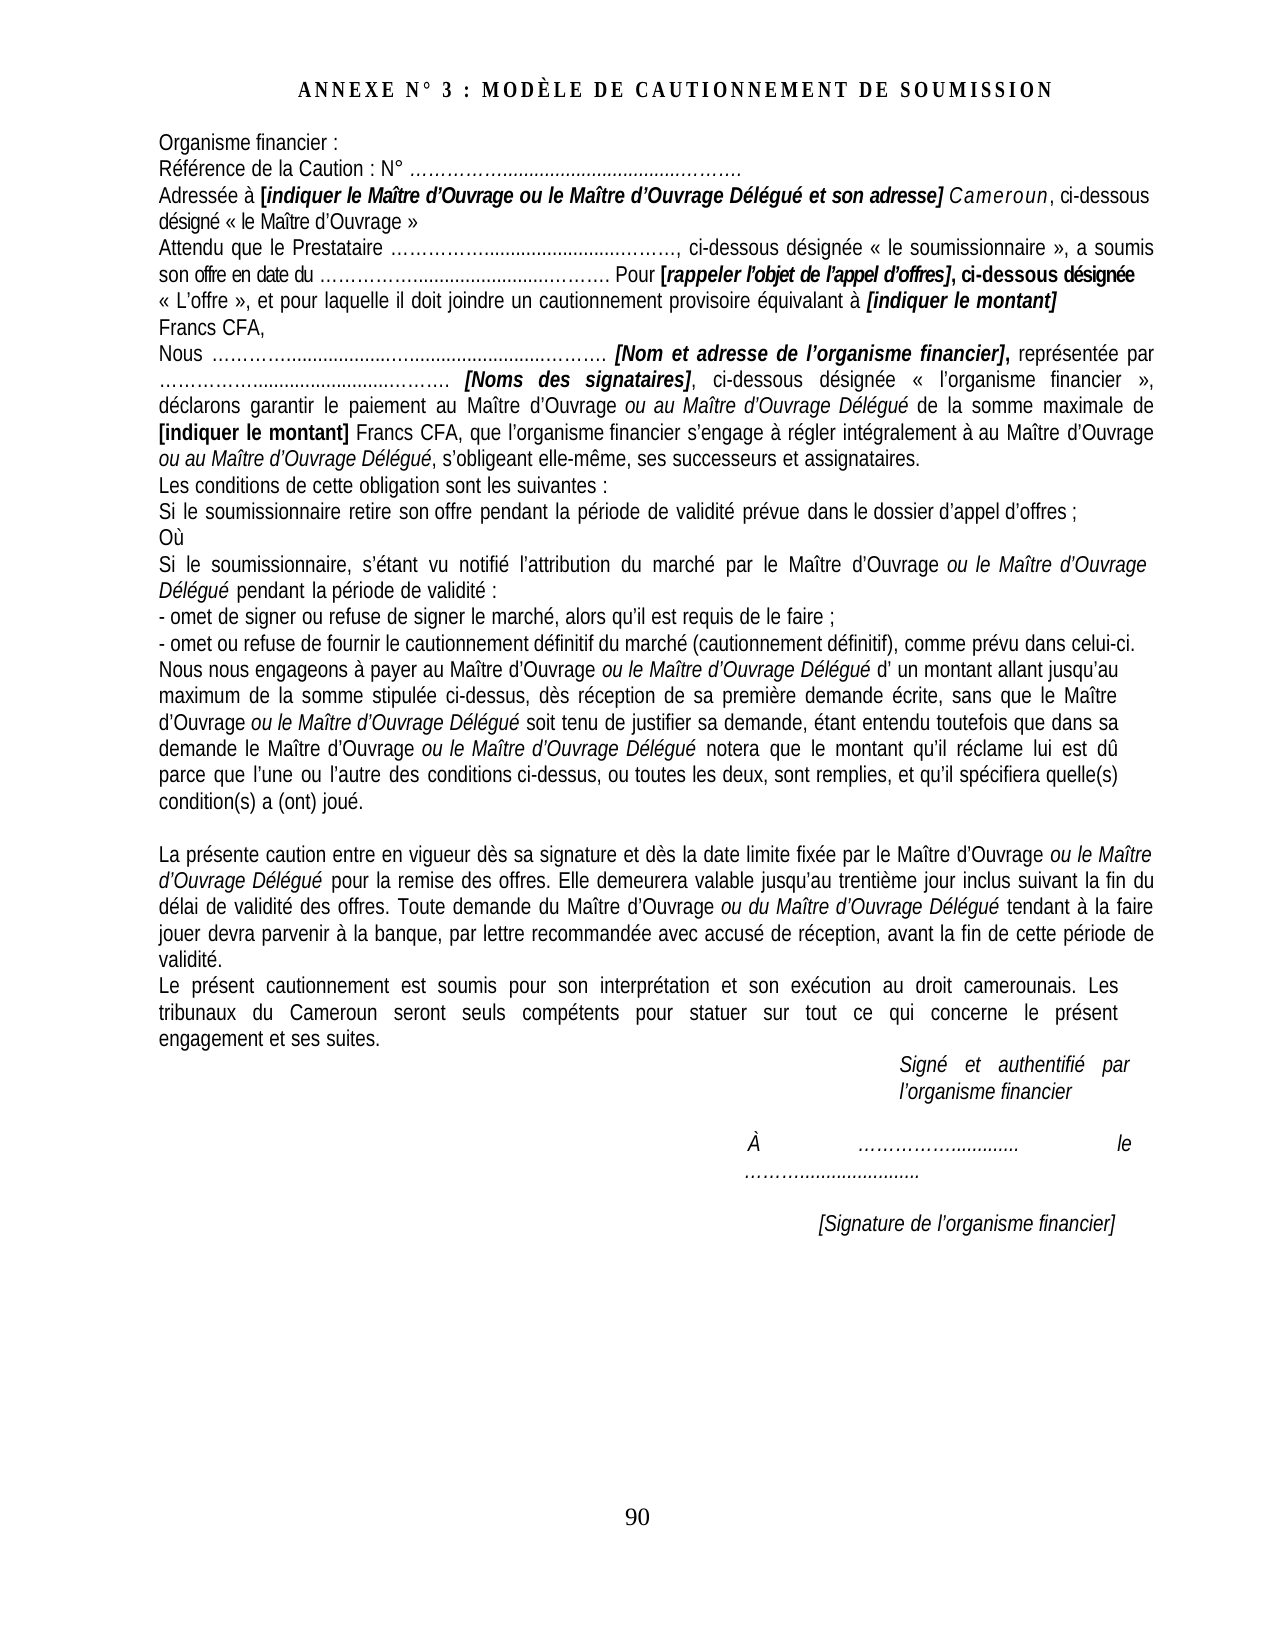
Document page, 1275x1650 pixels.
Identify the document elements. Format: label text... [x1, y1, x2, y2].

text Le présent cautionnement est soumis pour son interprétation et son exécution au droit camerounais. Les tribunaux du Cameroun seront seuls compétents pour statuer sur tout ce qui concerne le présent engagement et ses suites. [159, 972, 1119, 1051]
text Si le soumissionnaire, s’étant vu notifié l’attribution du marché par le Maître d’Ouvrage ou le Maître d’Ouvrage Délégué pendant la période de validité : [159, 551, 1150, 603]
text « L’offre », et pour laquelle il doit joindre un cautionnement provisoire équivalant à [indiquer le montant] [159, 287, 1150, 313]
text La présente caution entre en vigueur dès sa signature et dès la date limite fixée par le Maître d’Ouvrage ou le Maître d’Ouvrage Délégué pour la remise des offres. Elle demeurera valable jusqu’au trentième jour inclus suivant la fin du délai de validité des offres. Toute demande du Maître d’Ouvrage ou du Maître d’Ouvrage Délégué tendant à la faire jouer devra parvenir à la banque, par lettre recommandée avec accusé de réception, avant la fin de cette période de validité. [159, 841, 1154, 972]
text À ……………............. le ………....................... [744, 1130, 1132, 1183]
text Organisme financier : [159, 129, 1129, 155]
text - omet de signer ou refuse de signer le marché, alors qu’il est requis de le faire ; [159, 603, 1129, 630]
text Francs CFA, [159, 313, 1129, 340]
text Adressée à [indiquer le Maître d’Ouvrage ou le Maître d’Ouvrage Délégué et son adresse] Cameroun, ci-dessous désigné « le Maître d’Ouvrage » [159, 182, 1150, 234]
text [Signature de l’organisme financier] [744, 1209, 1129, 1236]
text Nous …………....................…..........................………. [Nom et adresse de l’organisme financier], représentée par ……………..........................………. [Noms des signataires], ci-dessous désignée « l’organisme financier », déclarons garantir le paiement au Maître d’Ouvrage ou au Maître d’Ouvrage Délégué de la somme maximale de [indiquer le montant] Francs CFA, que l’organisme financier s’engage à régler intégralement à au Maître d’Ouvrage ou au Maître d’Ouvrage Délégué, s’obligeant elle-même, ses successeurs et assignataires. [159, 340, 1154, 472]
text Annexe n° 3 : Modèle de cautionnement de soumission [177, 75, 1172, 103]
text Attendu que le Prestataire ……………..........................………, ci-dessous désignée « le soumissionnaire », a soumis son offre en date du ……………..........................………. Pour [rappeler l’objet de l’appel d’offres], ci-dessous désignée [159, 234, 1154, 287]
text Référence de la Caution : N° ……………..................................………. [159, 155, 1129, 182]
text Les conditions de cette obligation sont les suivantes : [159, 472, 1129, 498]
text Nous nous engageons à payer au Maître d’Ouvrage ou le Maître d’Ouvrage Délégué d’ un montant allant jusqu’au maximum de la somme stipulée ci-dessus, dès réception de sa première demande écrite, sans que le Maître d’Ouvrage ou le Maître d’Ouvrage Délégué soit tenu de justifier sa demande, étant entendu toutefois que dans sa demande le Maître d’Ouvrage ou le Maître d’Ouvrage Délégué notera que le montant qu’il réclame lui est dû parce que l’une ou l’autre des conditions ci-dessus, ou toutes les deux, sont remplies, et qu’il spécifiera quelle(s) condition(s) a (ont) joué. [159, 656, 1119, 814]
text Signé et authentifié par l’organisme financier [899, 1051, 1129, 1104]
text Où [159, 524, 1129, 551]
text - omet ou refuse de fournir le cautionnement définitif du marché (cautionnement définitif), comme prévu dans celui-ci. [159, 630, 1150, 656]
text Si le soumissionnaire retire son offre pendant la période de validité prévue dans le dossier d’appel d’offres ; [159, 498, 1149, 524]
